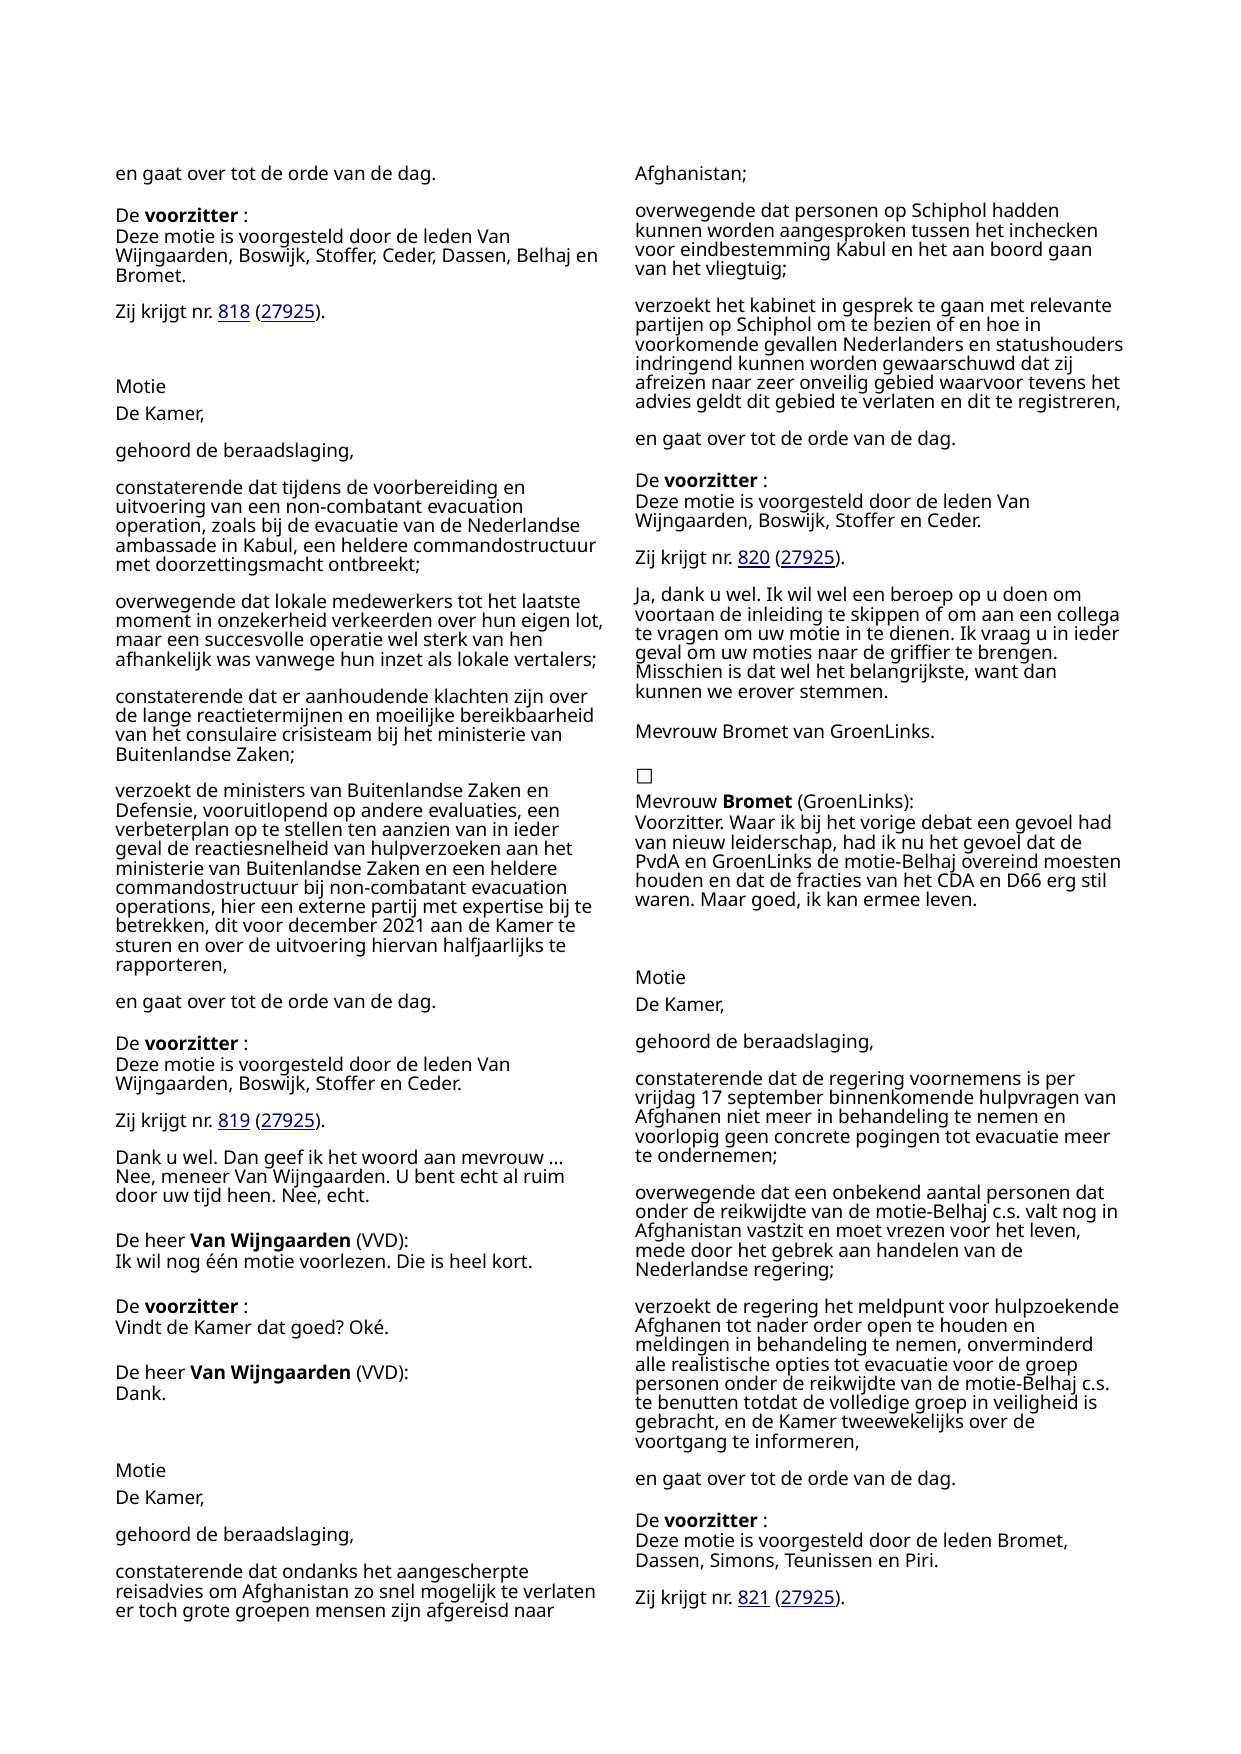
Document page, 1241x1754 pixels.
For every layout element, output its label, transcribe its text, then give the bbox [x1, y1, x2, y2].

text De heer Van Wijngaarden (VVD): [115, 1228, 605, 1253]
text verzoekt de regering het meldpunt voor hulpzoekende Afghanen tot nader order open te houden en meldingen in behandeling te nemen, onverminderd alle realistische opties tot evacuatie voor de groep personen onder de reikwijdte van de motie-Belhaj c.s. te benutten totdat de volledige groep in veiligheid is gebracht, en de Kamer tweewekelijks over de voortgang te informeren, [635, 1298, 1125, 1452]
text overwegende dat personen op Schiphol hadden kunnen worden aangesproken tussen het inchecken voor eindbestemming Kabul en het aan boord gaan van het vliegtuig; [635, 202, 1125, 279]
text Motie [115, 1458, 605, 1483]
text ⬜ [635, 763, 1125, 789]
text verzoekt de ministers van Buitenlandse Zaken en Defensie, vooruitlopend op andere evaluaties, een verbeterplan op te stellen ten aanzien van in ieder geval de reactiesnelheid van hulpverzoeken aan het ministerie van Buitenlandse Zaken en een heldere commandostructuur bij non-combatant evacuation operations, hier een externe partij met expertise bij te betrekken, dit voor december 2021 aan de Kamer te sturen en over de uitvoering hiervan halfjaarlijks te rapporteren, [115, 782, 605, 975]
text De voorzitter : [115, 1030, 605, 1056]
text De Kamer, [635, 996, 1125, 1015]
text Zij krijgt nr. 820 (27925). [635, 549, 1125, 569]
text De Kamer, [115, 405, 605, 424]
text Deze motie is voorgesteld door de leden Van Wijngaarden, Boswijk, Stoffer, Ceder, Dassen, Belhaj en Bromet. [115, 228, 605, 286]
text De voorzitter : [115, 202, 605, 228]
text gehoord de beraadslaging, [115, 442, 605, 461]
text Vindt de Kamer dat goed? Oké. [115, 1319, 605, 1338]
text Deze motie is voorgesteld door de leden Van Wijngaarden, Boswijk, Stoffer en Ceder. [115, 1056, 605, 1094]
text en gaat over tot de orde van de dag. [635, 1470, 1125, 1489]
text constaterende dat er aanhoudende klachten zijn over de lange reactietermijnen en moeilijke bereikbaarheid van het consulaire crisisteam bij het ministerie van Buitenlandse Zaken; [115, 688, 605, 765]
text Zij krijgt nr. 819 (27925). [115, 1112, 605, 1131]
text Motie [635, 964, 1125, 990]
text gehoord de beraadslaging, [635, 1033, 1125, 1052]
text en gaat over tot de orde van de dag. [115, 993, 605, 1012]
text Ja, dank u wel. Ik wil wel een beroep op u doen om voortaan de inleiding te skippen of om aan een collega te vragen om uw motie in te dienen. Ik vraag u in ieder geval om uw moties naar de griffier te brengen. Misschien is dat wel het belangrijkste, want dan kunnen we erover stemmen. [635, 586, 1125, 702]
text Mevrouw Bromet (GroenLinks): [635, 789, 1125, 814]
text verzoekt het kabinet in gesprek te gaan met relevante partijen op Schiphol om te bezien of en hoe in voorkomende gevallen Nederlanders en statushouders indringend kunnen worden gewaarschuwd dat zij afreizen naar zeer onveilig gebied waarvoor tevens het advies geldt dit gebied te verlaten en dit te registreren, [635, 297, 1125, 413]
text constaterende dat de regering voornemens is per vrijdag 17 september binnenkomende hulpvragen van Afghanen niet meer in behandeling te nemen en voorlopig geen concrete pogingen tot evacuatie meer te ondernemen; [635, 1070, 1125, 1166]
text Mevrouw Bromet van GroenLinks. [635, 723, 1125, 742]
text Afghanistan; [635, 165, 1125, 184]
text Dank. [115, 1385, 605, 1404]
text overwegende dat een onbekend aantal personen dat onder de reikwijdte van de motie-Belhaj c.s. valt nog in Afghanistan vastzit en moet vrezen voor het leven, mede door het gebrek aan handelen van de Nederlandse regering; [635, 1184, 1125, 1280]
text overwegende dat lokale medewerkers tot het laatste moment in onzekerheid verkeerden over hun eigen lot, maar een succesvolle operatie wel sterk van hen afhankelijk was vanwege hun inzet als lokale vertalers; [115, 593, 605, 670]
text De voorzitter : [115, 1293, 605, 1319]
text Zij krijgt nr. 818 (27925). [115, 303, 605, 323]
text Deze motie is voorgesteld door de leden Bromet, Dassen, Simons, Teunissen en Piri. [635, 1532, 1125, 1571]
text constaterende dat ondanks het aangescherpte reisadvies om Afghanistan zo snel mogelijk te verlaten er toch grote groepen mensen zijn afgereisd naar [115, 1563, 605, 1621]
text gehoord de beraadslaging, [115, 1526, 605, 1546]
text Motie [115, 373, 605, 399]
text Voorzitter. Waar ik bij het vorige debat een gevoel had van nieuw leiderschap, had ik nu het gevoel dat de PvdA en GroenLinks de motie-Belhaj overeind moesten houden en dat de fracties van het CDA en D66 erg stil waren. Maar goed, ik kan ermee leven. [635, 814, 1125, 911]
text en gaat over tot de orde van de dag. [635, 430, 1125, 450]
text Ik wil nog één motie voorlezen. Die is heel kort. [115, 1253, 605, 1273]
text De heer Van Wijngaarden (VVD): [115, 1359, 605, 1385]
text De voorzitter : [635, 1507, 1125, 1532]
text en gaat over tot de orde van de dag. [115, 165, 605, 184]
text Dank u wel. Dan geef ik het woord aan mevrouw … Nee, meneer Van Wijngaarden. U bent echt al ruim door uw tijd heen. Nee, echt. [115, 1149, 605, 1207]
text Deze motie is voorgesteld door de leden Van Wijngaarden, Boswijk, Stoffer en Ceder. [635, 493, 1125, 532]
text constaterende dat tijdens de voorbereiding en uitvoering van een non-combatant evacuation operation, zoals bij de evacuatie van de Nederlandse ambassade in Kabul, een heldere commandostructuur met doorzettingsmacht ontbreekt; [115, 479, 605, 575]
text De Kamer, [115, 1489, 605, 1509]
text De voorzitter : [635, 467, 1125, 493]
text Zij krijgt nr. 821 (27925). [635, 1589, 1125, 1608]
